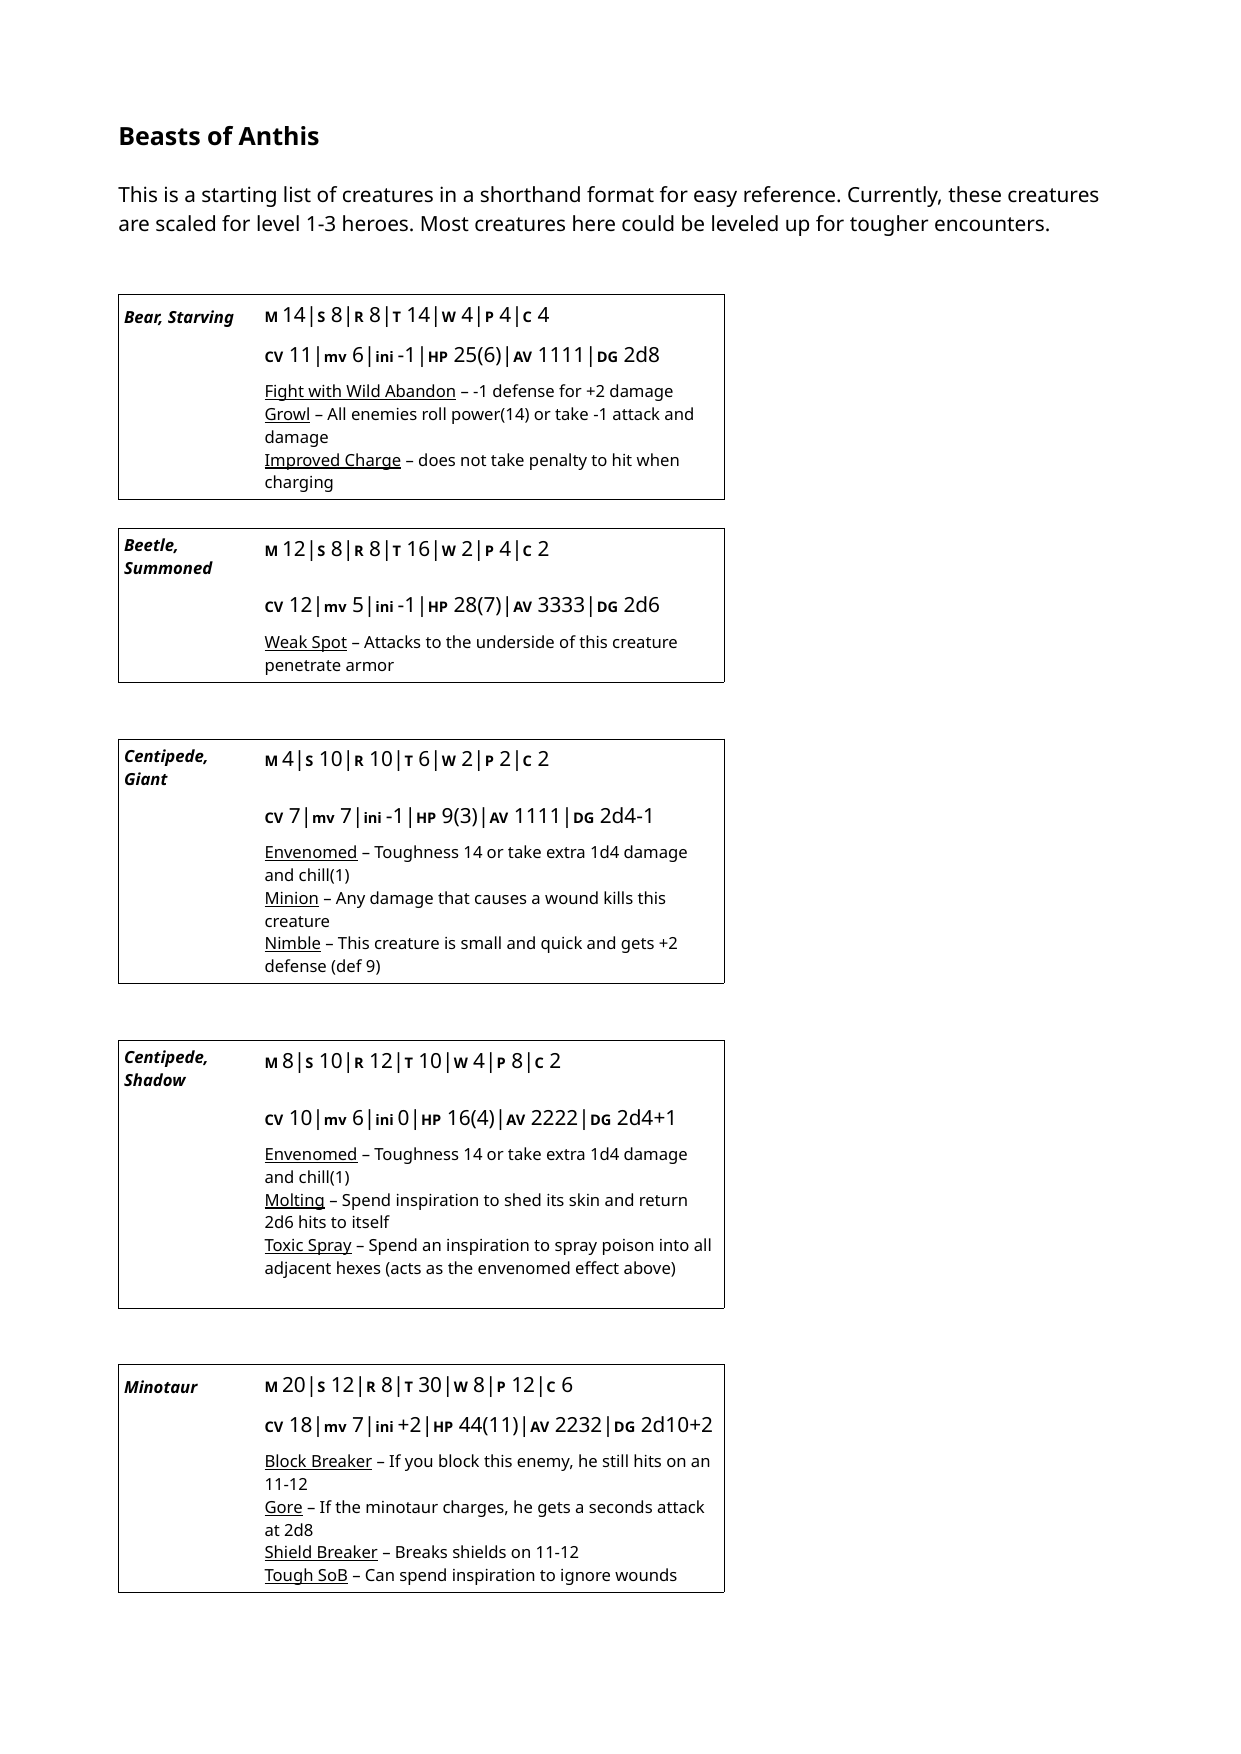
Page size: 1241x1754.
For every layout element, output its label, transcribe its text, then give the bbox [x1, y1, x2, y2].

table_header M 8|S 10|R 12|T 10|W 4|P 8|C 2 [259, 1041, 724, 1097]
text Beasts of Anthis [118, 118, 1122, 152]
table_cell Envenomed – Toughness 14 or take extra 1d4 damage and chill(1) Minion – Any damage that causes a wound kills this creature Nimble – This creature is small and quick and gets +2 defense (def 9) [259, 835, 724, 983]
table_cell [119, 1444, 258, 1592]
table_cell Envenomed – Toughness 14 or take extra 1d4 damage and chill(1) Molting – Spend inspiration to shed its skin and return 2d6 hits to itself Toxic Spray – Spend an inspiration to spray poison into all adjacent hexes (acts as the envenomed effect above) [259, 1137, 724, 1307]
table_cell [119, 625, 258, 682]
table_cell [119, 835, 258, 983]
table_header Centipede, Shadow [119, 1041, 258, 1097]
table_header Beetle, Summoned [119, 529, 258, 585]
table_cell [119, 374, 258, 499]
table_cell CV 18|mv 7|ini +2|HP 44(11)|AV 2232|DG 2d10+2 [259, 1404, 724, 1444]
table_header M 14|S 8|R 8|T 14|W 4|P 4|C 4 [259, 295, 724, 334]
table_cell [119, 334, 258, 374]
table_cell CV 10|mv 6|ini 0|HP 16(4)|AV 2222|DG 2d4+1 [259, 1097, 724, 1137]
table_header Centipede, Giant [119, 740, 258, 796]
table_header M 12|S 8|R 8|T 16|W 2|P 4|C 2 [259, 529, 724, 585]
table_cell CV 11|mv 6|ini -1|HP 25(6)|AV 1111|DG 2d8 [259, 334, 724, 374]
table_cell Weak Spot – Attacks to the underside of this creature penetrate armor [259, 625, 724, 682]
table_header M 4|S 10|R 10|T 6|W 2|P 2|C 2 [259, 740, 724, 796]
table_cell CV 7|mv 7|ini -1|HP 9(3)|AV 1111|DG 2d4-1 [259, 796, 724, 835]
table_cell Fight with Wild Abandon – -1 defense for +2 damage Growl – All enemies roll power(14) or take -1 attack and damage Improved Charge – does not take penalty to hit when charging [259, 374, 724, 499]
table_header Bear, Starving [119, 295, 258, 334]
table_header M 20|S 12|R 8|T 30|W 8|P 12|C 6 [259, 1365, 724, 1404]
table_cell [119, 1097, 258, 1137]
text This is a starting list of creatures in a shorthand format for easy reference. Currently, these creatures are scaled for level 1-3 heroes. Most creatures here could be leveled up for tougher encounters. [118, 181, 1122, 237]
table_cell [119, 585, 258, 625]
table_cell Block Breaker – If you block this enemy, he still hits on an 11-12 Gore – If the minotaur charges, he gets a seconds attack at 2d8 Shield Breaker – Breaks shields on 11-12 Tough SoB – Can spend inspiration to ignore wounds [259, 1444, 724, 1592]
table_cell CV 12|mv 5|ini -1|HP 28(7)|AV 3333|DG 2d6 [259, 585, 724, 625]
table_cell [119, 1404, 258, 1444]
table_cell [119, 796, 258, 835]
table_header Minotaur [119, 1365, 258, 1404]
table_cell [119, 1137, 258, 1307]
